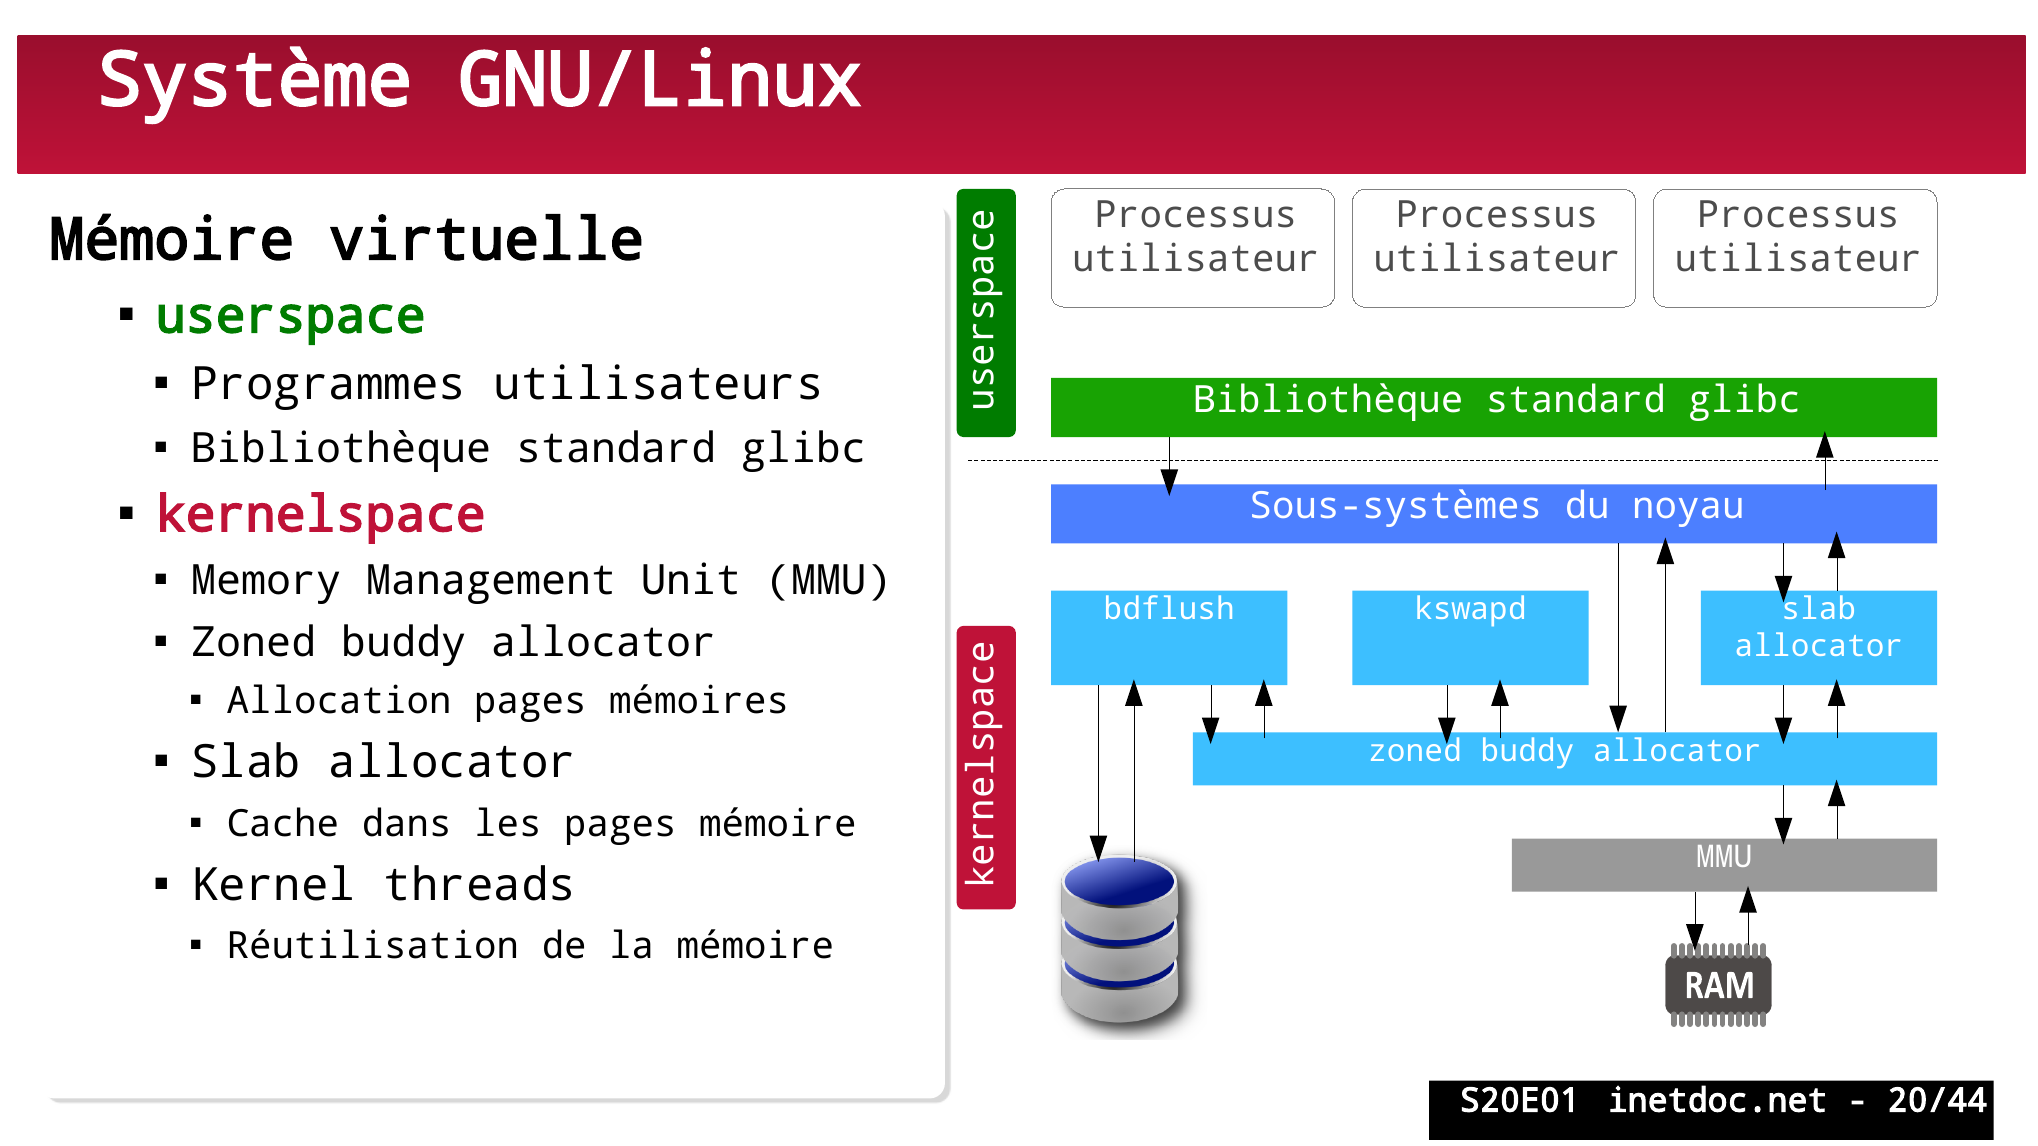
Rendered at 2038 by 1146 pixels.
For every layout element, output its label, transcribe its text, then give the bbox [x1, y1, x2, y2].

text_box Processus utilisateur [1653, 189, 1938, 308]
text_box Mémoire virtuelle userspace Programmes utilisateurs Bibliothèque standard glibc kernelspace Memory Management Unit (MMU) Zoned buddy allocator Allocation pages mémoires Slab allocator Cache dans les pages mémoire Kernel threads Réutilisation de la mémoire [38, 200, 945, 1099]
text_box Bibliothèque standard glibc [1051, 377, 1938, 438]
text_box kswapd [1352, 590, 1589, 686]
picture [1665, 942, 1772, 1028]
text_box Processus utilisateur [1051, 188, 1335, 308]
text_box Système GNU/Linux [17, 35, 2026, 174]
text_box MMU [1511, 838, 1938, 892]
picture [1019, 845, 1217, 1040]
text_box userspace [956, 188, 1016, 438]
text_box slab allocator [1700, 590, 1938, 686]
text_box Sous-systèmes du noyau [1051, 484, 1938, 544]
text_box kernelspace [956, 625, 1016, 910]
text_box bdflush [1051, 590, 1288, 686]
text_box S20E01 inetdoc.net - <numéro>/44 [1429, 1080, 1994, 1140]
text_box Processus utilisateur [1352, 189, 1636, 308]
text_box zoned buddy allocator [1192, 732, 1938, 786]
